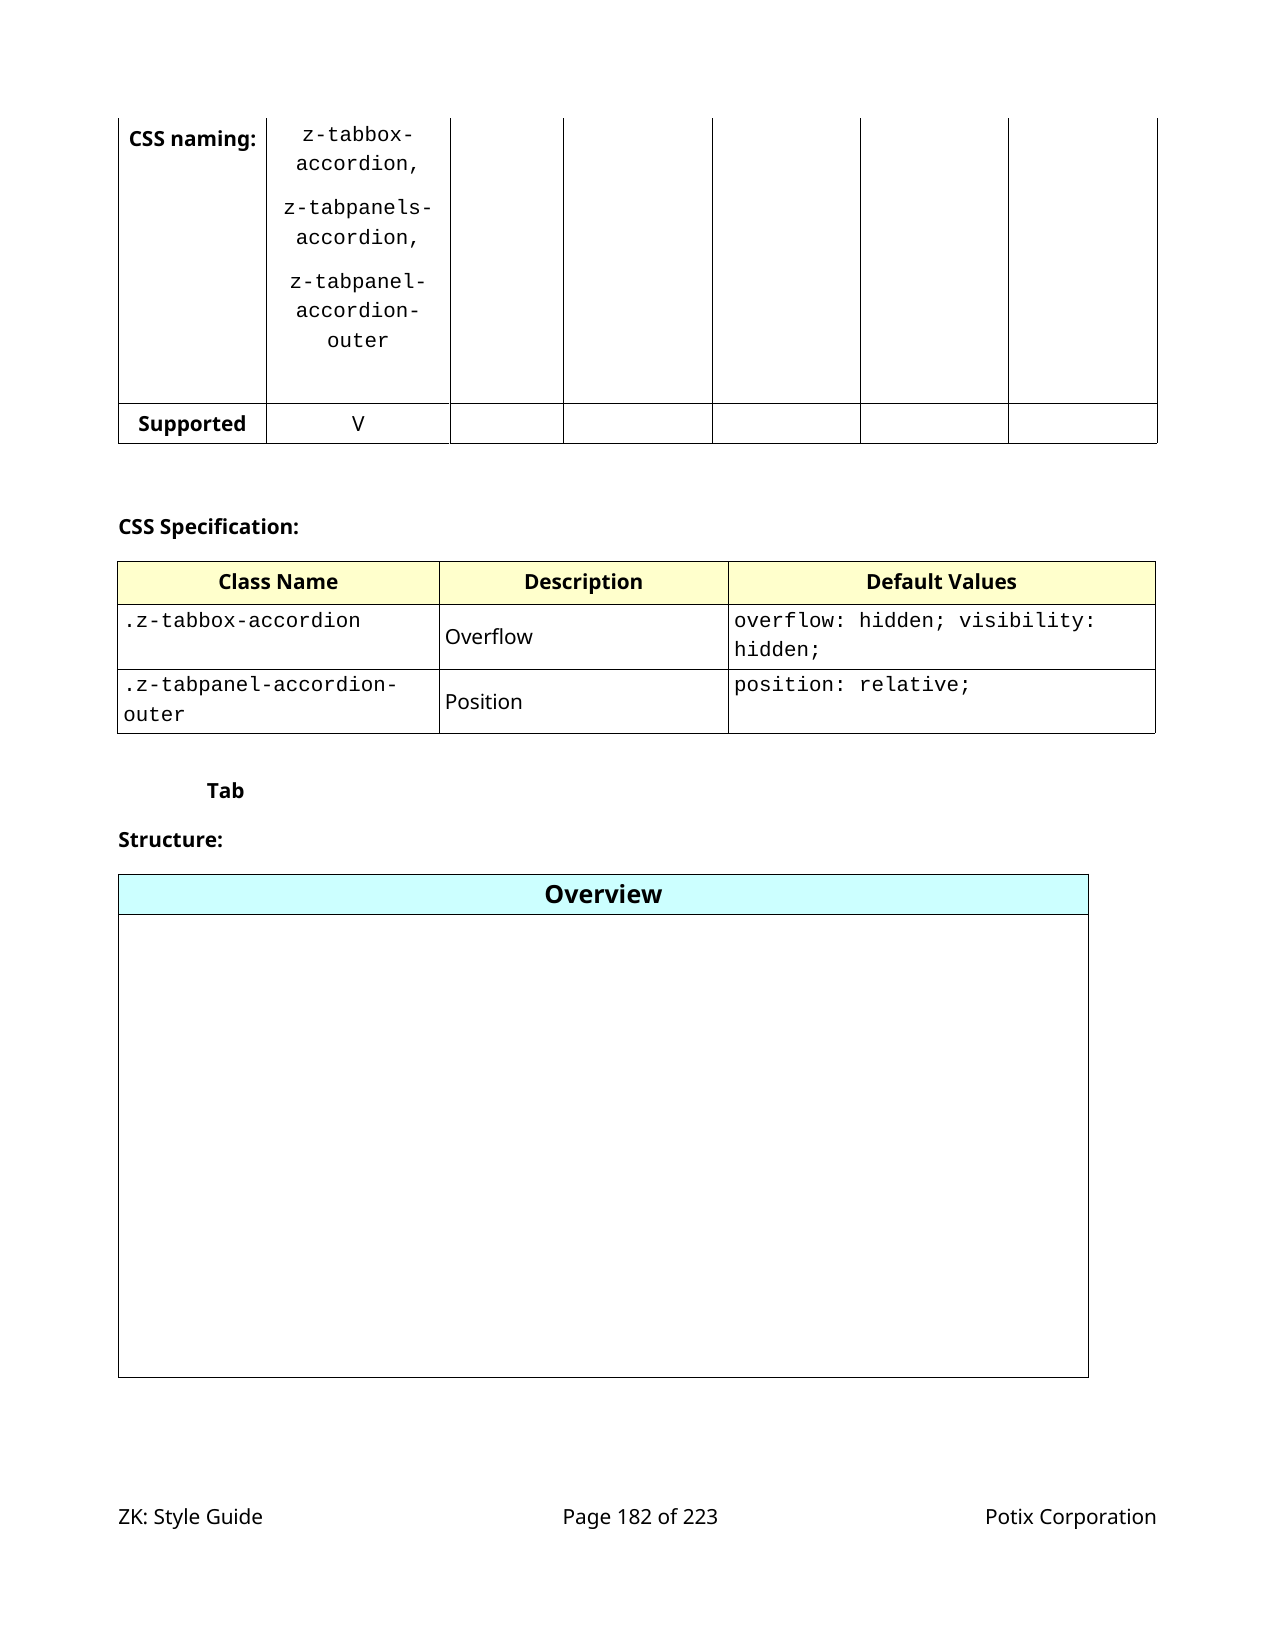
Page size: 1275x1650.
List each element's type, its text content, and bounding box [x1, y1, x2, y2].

table_cell overflow: hidden; visibility: hidden; [729, 605, 1155, 669]
table_cell Overflow [440, 605, 728, 669]
table_cell [564, 404, 712, 443]
table_cell [861, 118, 1008, 403]
table_cell Supported [119, 404, 266, 443]
subtitle Tab [207, 776, 1157, 804]
text Structure: [118, 825, 1157, 853]
table_cell [713, 118, 860, 403]
table_cell .z-tabbox-accordion [118, 605, 439, 669]
table_header Default Values [729, 562, 1155, 604]
table_cell [1009, 118, 1157, 403]
table_cell [451, 404, 563, 443]
table_cell position: relative; [729, 670, 1155, 733]
table_cell [861, 404, 1008, 443]
table_cell V [267, 404, 449, 443]
table_cell [564, 118, 712, 403]
table_cell CSS naming: [119, 118, 266, 403]
table_cell [119, 915, 1088, 1377]
table_cell [1009, 404, 1157, 443]
table_cell z-tabbox-accordion, z-tabpanels-accordion, z-tabpanel-accordion-outer [267, 118, 449, 403]
table_header Class Name [118, 562, 439, 604]
table_cell Position [440, 670, 728, 733]
table_cell [713, 404, 860, 443]
table_cell [451, 118, 563, 403]
text CSS Specification: [118, 512, 1157, 541]
table_cell .z-tabpanel-accordion-outer [118, 670, 439, 733]
table_header Description [440, 562, 728, 604]
table_header Overview [119, 875, 1088, 914]
